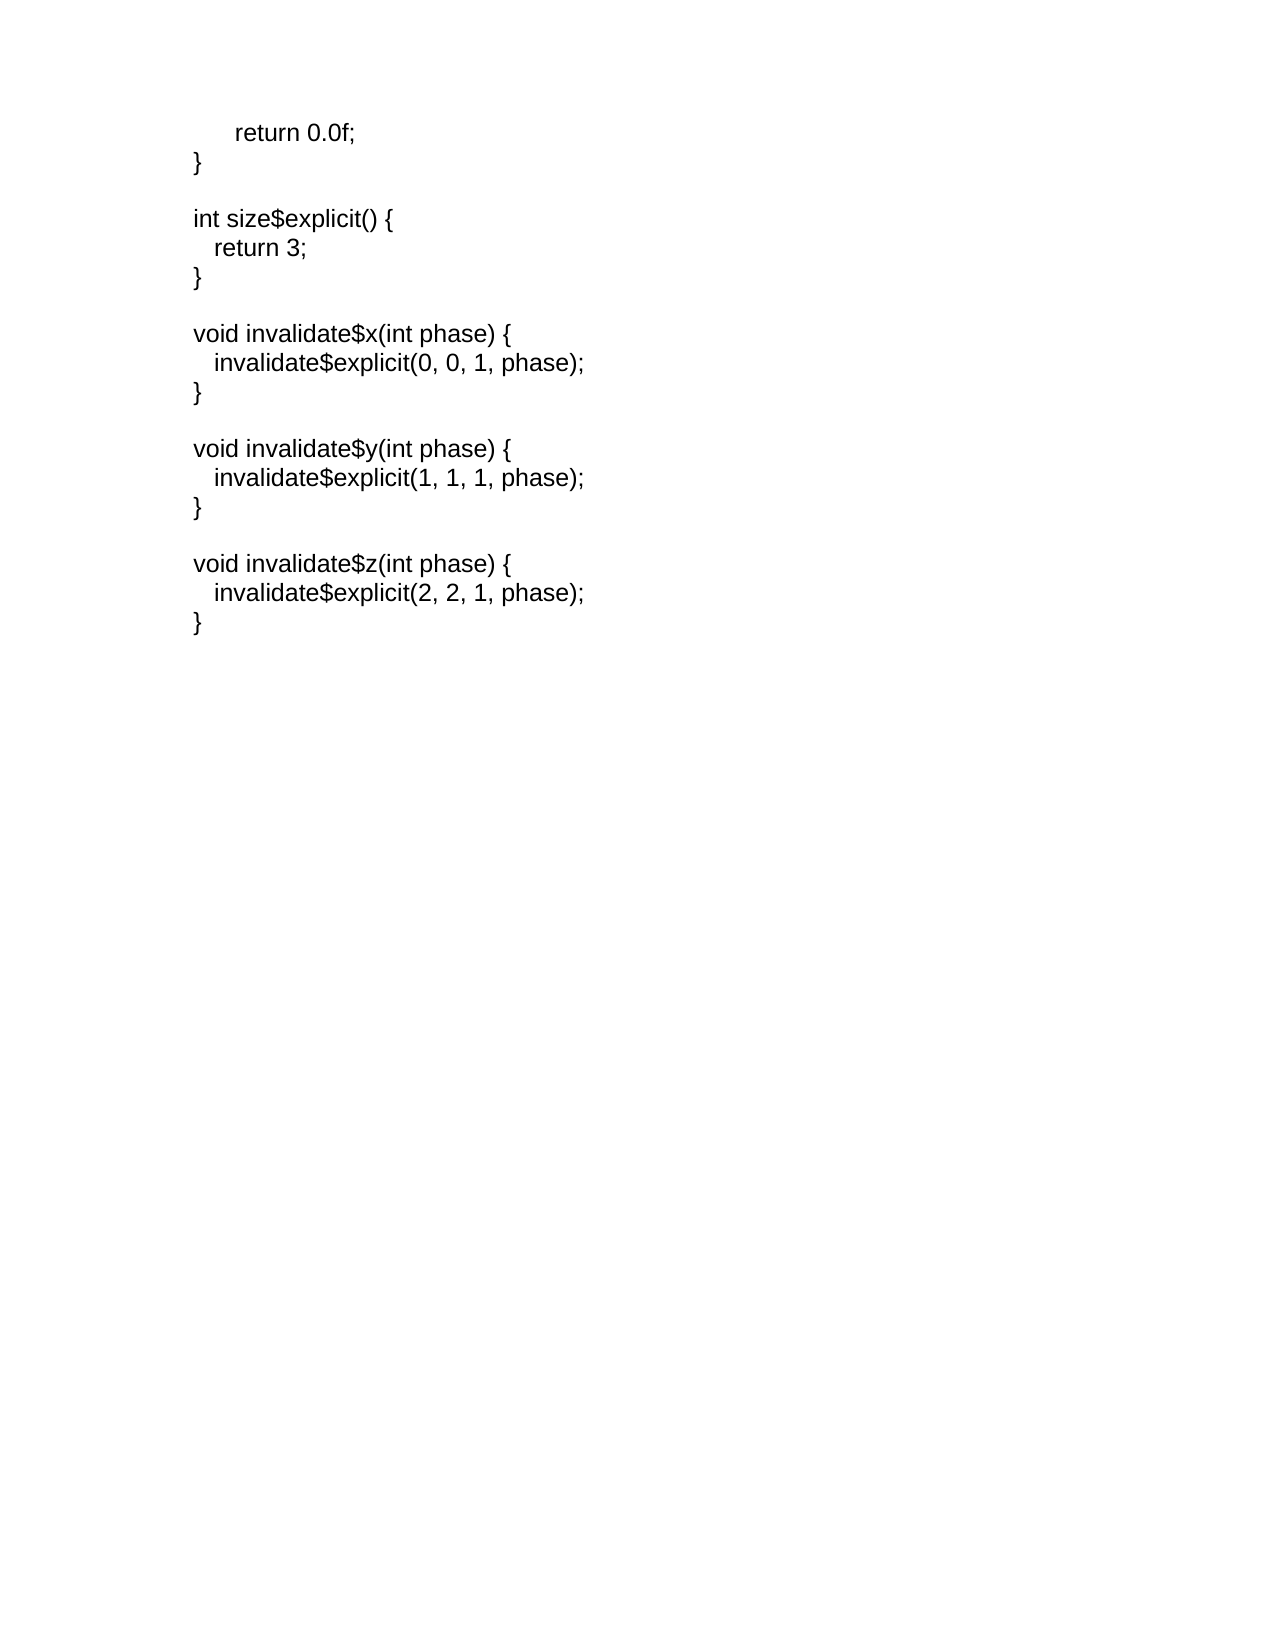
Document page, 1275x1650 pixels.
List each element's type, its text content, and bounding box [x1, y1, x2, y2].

text return 3; [193, 233, 1157, 262]
text return 0.0f; [193, 118, 1157, 147]
text } [193, 492, 1157, 521]
text invalidate$explicit(2, 2, 1, phase); [193, 578, 1157, 607]
text } [193, 607, 1157, 636]
text invalidate$explicit(1, 1, 1, phase); [193, 463, 1157, 492]
text invalidate$explicit(0, 0, 1, phase); [193, 348, 1157, 377]
text void invalidate$x(int phase) { [193, 319, 1157, 348]
text } [193, 262, 1157, 291]
text } [193, 147, 1157, 176]
text } [193, 377, 1157, 406]
text int size$explicit() { [193, 204, 1157, 233]
text void invalidate$y(int phase) { [193, 434, 1157, 463]
text void invalidate$z(int phase) { [193, 549, 1157, 578]
